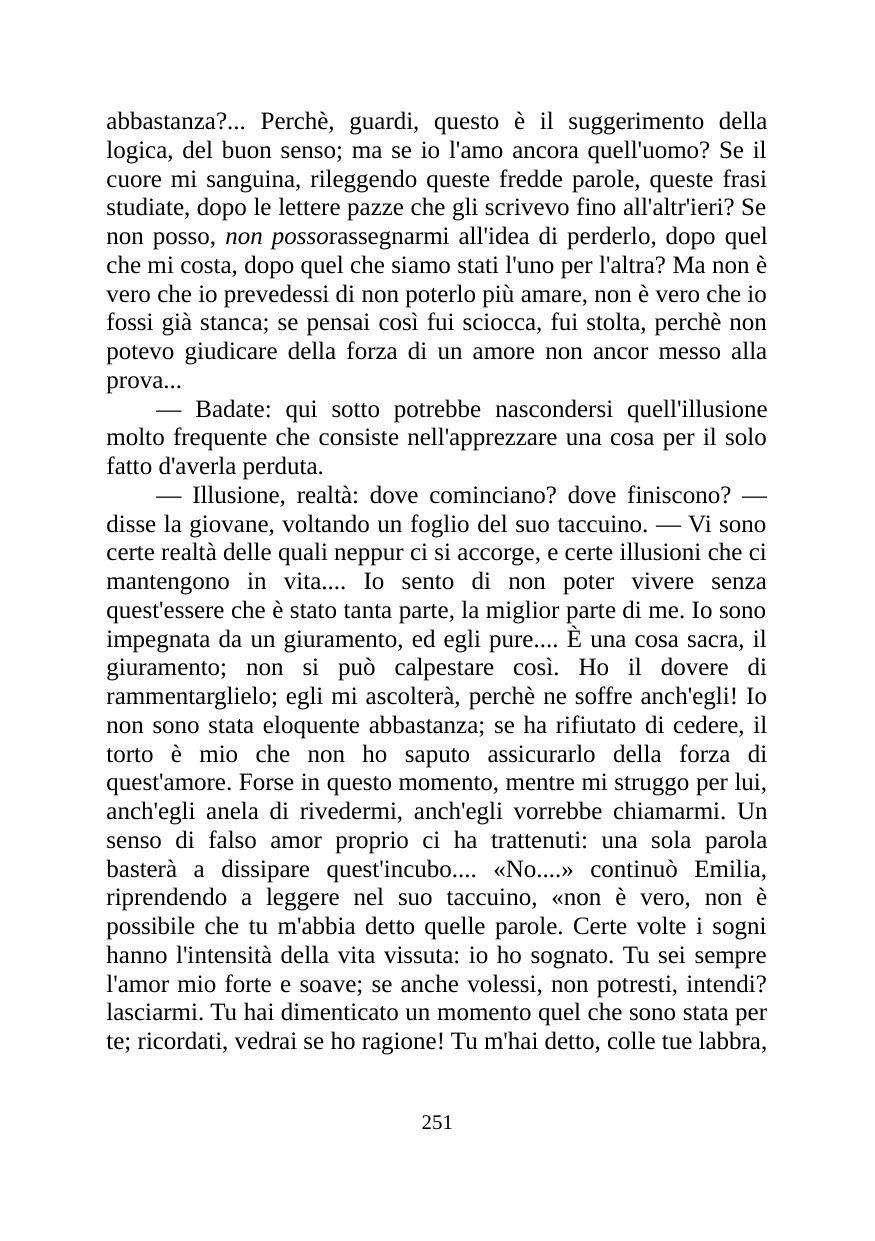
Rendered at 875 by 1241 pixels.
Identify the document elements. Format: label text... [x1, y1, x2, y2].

text ― Illusione, realtà: dove cominciano? dove finiscono? ― disse la giovane, voltando un foglio del suo taccuino. ― Vi sono certe realtà delle quali neppur ci si accorge, e certe illusioni che ci mantengono in vita.... Io sento di non poter vivere senza quest'essere che è stato tanta parte, la miglior parte di me. Io sono impegnata da un giuramento, ed egli pure.... È una cosa sacra, il giuramento; non si può calpestare così. Ho il dovere di rammentarglielo; egli mi ascolterà, perchè ne soffre anch'egli! Io non sono stata eloquente abbastanza; se ha rifiutato di cedere, il torto è mio che non ho saputo assicurarlo della forza di quest'amore. Forse in questo momento, mentre mi struggo per lui, anch'egli anela di rivedermi, anch'egli vorrebbe chiamarmi. Un senso di falso amor proprio ci ha trattenuti: una sola parola basterà a dissipare quest'incubo.... «No....» continuò Emilia, riprendendo a leggere nel suo taccuino, «non è vero, non è possibile che tu m'abbia detto quelle parole. Certe volte i sogni hanno l'intensità della vita vissuta: io ho sognato. Tu sei sempre l'amor mio forte e soave; se anche volessi, non potresti, intendi? lasciarmi. Tu hai dimenticato un momento quel che sono stata per te; ricordati, vedrai se ho ragione! Tu m'hai detto, colle tue labbra, [106, 480, 768, 1055]
text ― Badate: qui sotto potrebbe nascondersi quell'illusione molto frequente che consiste nell'apprezzare una cosa per il solo fatto d'averla perduta. [106, 394, 768, 480]
text abbastanza?... Perchè, guardi, questo è il suggerimento della logica, del buon senso; ma se io l'amo ancora quell'uomo? Se il cuore mi sanguina, rileggendo queste fredde parole, queste frasi studiate, dopo le lettere pazze che gli scrivevo fino all'altr'ieri? Se non posso, non possorassegnarmi all'idea di perderlo, dopo quel che mi costa, dopo quel che siamo stati l'uno per l'altra? Ma non è vero che io prevedessi di non poterlo più amare, non è vero che io fossi già stanca; se pensai così fui sciocca, fui stolta, perchè non potevo giudicare della forza di un amore non ancor messo alla prova... [106, 106, 768, 394]
